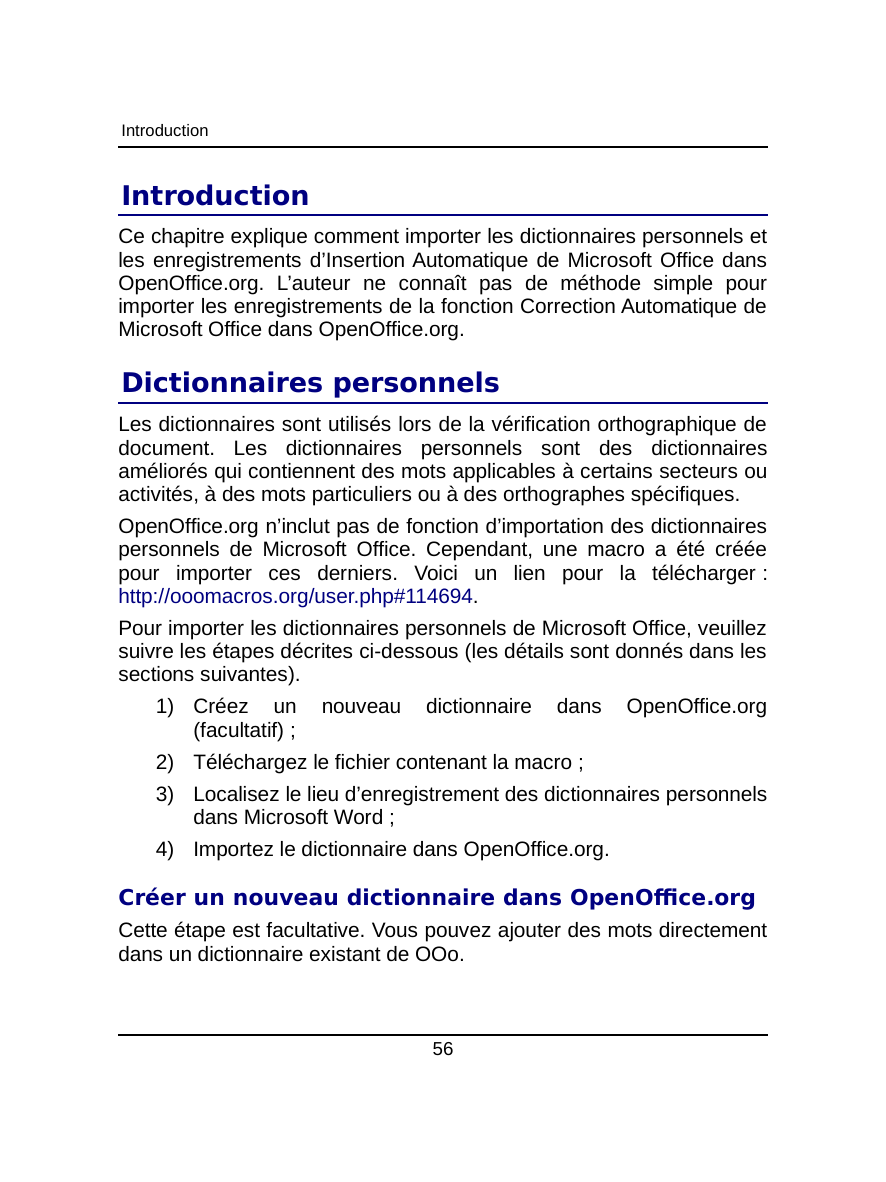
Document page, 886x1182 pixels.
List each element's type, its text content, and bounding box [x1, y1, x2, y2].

subtitle Introduction [118, 177, 768, 214]
text Pour importer les dictionnaires personnels de Microsoft Office, veuillez suivre les étapes décrites ci-dessous (les détails sont donnés dans les sections suivantes). [118, 616, 768, 686]
text Les dictionnaires sont utilisés lors de la vérification orthographique de document. Les dictionnaires personnels sont des dictionnaires améliorés qui contiennent des mots applicables à certains secteurs ou activités, à des mots particuliers ou à des orthographes spécifiques. [118, 413, 768, 506]
text Ce chapitre explique comment importer les dictionnaires personnels et les enregistrements d’Insertion Automatique de Microsoft Office dans OpenOffice.org. L’auteur ne connaît pas de méthode simple pour importer les enregistrements de la fonction Correction Automatique de Microsoft Office dans OpenOffice.org. [118, 225, 768, 341]
list Importez le dictionnaire dans OpenOffice.org. [156, 838, 768, 861]
list Localisez le lieu d’enregistrement des dictionnaires personnels dans Microsoft Word ; [156, 782, 768, 829]
subtitle Créer un nouveau dictionnaire dans OpenOffice.org [118, 884, 768, 910]
list Téléchargez le fichier contenant la macro ; [156, 750, 768, 773]
subtitle Dictionnaires personnels [118, 365, 768, 402]
text Cette étape est facultative. Vous pouvez ajouter des mots directement dans un dictionnaire existant de OOo. [118, 919, 768, 966]
list Créez un nouveau dictionnaire dans OpenOffice.org (facultatif) ; [156, 695, 768, 741]
text OpenOffice.org n’inclut pas de fonction d’importation des dictionnaires personnels de Microsoft Office. Cependant, une macro a été créée pour importer ces derniers. Voici un lien pour la télécharger : http://ooomacros.org/user.php#114694. [118, 515, 768, 608]
